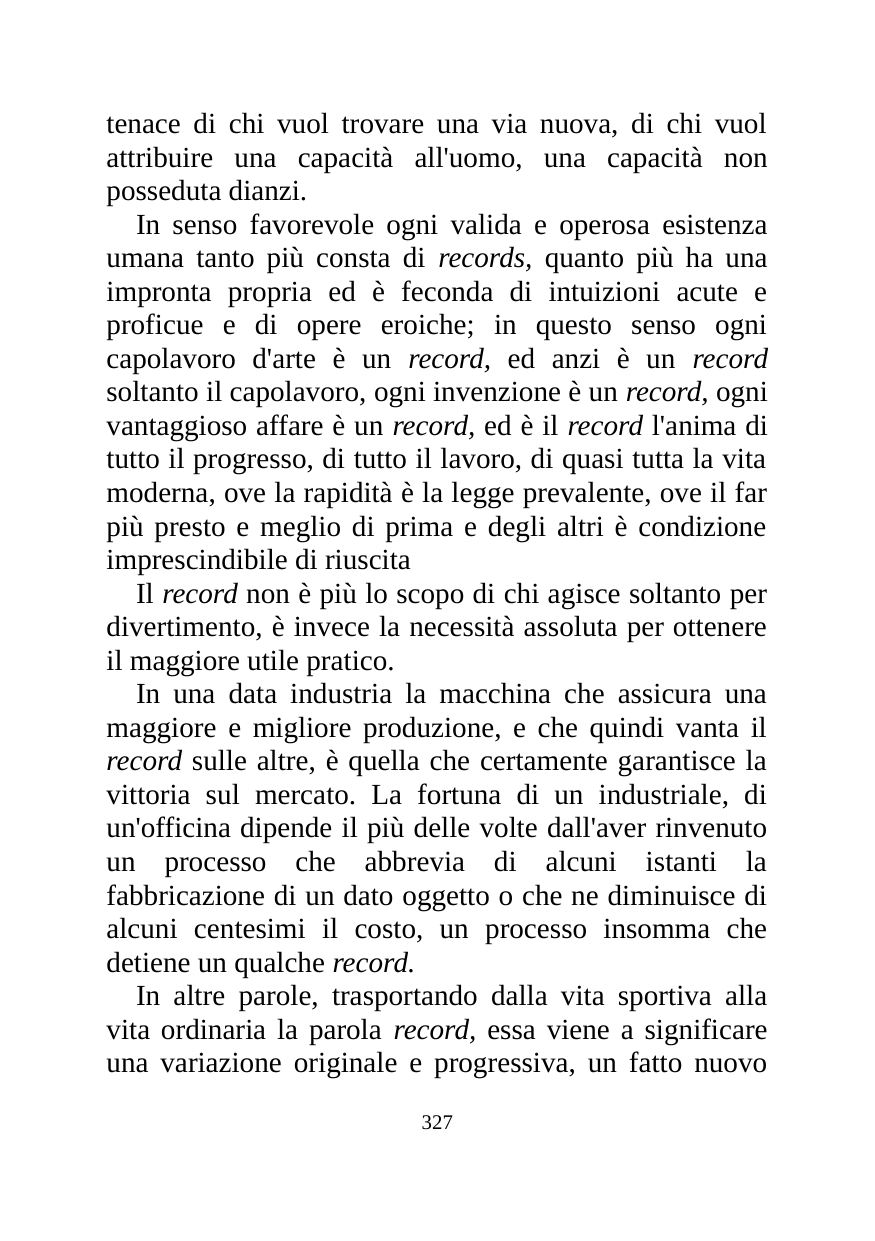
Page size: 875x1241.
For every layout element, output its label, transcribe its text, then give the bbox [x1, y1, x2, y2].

text In una data industria la macchina che assicura una maggiore e migliore produzione, e che quindi vanta il record sulle altre, è quella che certamente garantisce la vittoria sul mercato. La fortuna di un industriale, di un'officina dipende il più delle volte dall'aver rinvenuto un processo che abbrevia di alcuni istanti la fabbricazione di un dato oggetto o che ne diminuisce di alcuni centesimi il costo, un processo insomma che detiene un qualche record. [106, 676, 768, 978]
text Il record non è più lo scopo di chi agisce soltanto per divertimento, è invece la necessità assoluta per ottenere il maggiore utile pratico. [106, 576, 768, 676]
text tenace di chi vuol trovare una via nuova, di chi vuol attribuire una capacità all'uomo, una capacità non posseduta dianzi. [106, 106, 768, 207]
text In senso favorevole ogni valida e operosa esistenza umana tanto più consta di records, quanto più ha una impronta propria ed è feconda di intuizioni acute e proficue e di opere eroiche; in questo senso ogni capolavoro d'arte è un record, ed anzi è un record soltanto il capolavoro, ogni invenzione è un record, ogni vantaggioso affare è un record, ed è il record l'anima di tutto il progresso, di tutto il lavoro, di quasi tutta la vita moderna, ove la rapidità è la legge prevalente, ove il far più presto e meglio di prima e degli altri è condizione imprescindibile di riuscita [106, 207, 768, 576]
text In altre parole, trasportando dalla vita sportiva alla vita ordinaria la parola record, essa viene a significare una variazione originale e progressiva, un fatto nuovo [106, 978, 768, 1079]
